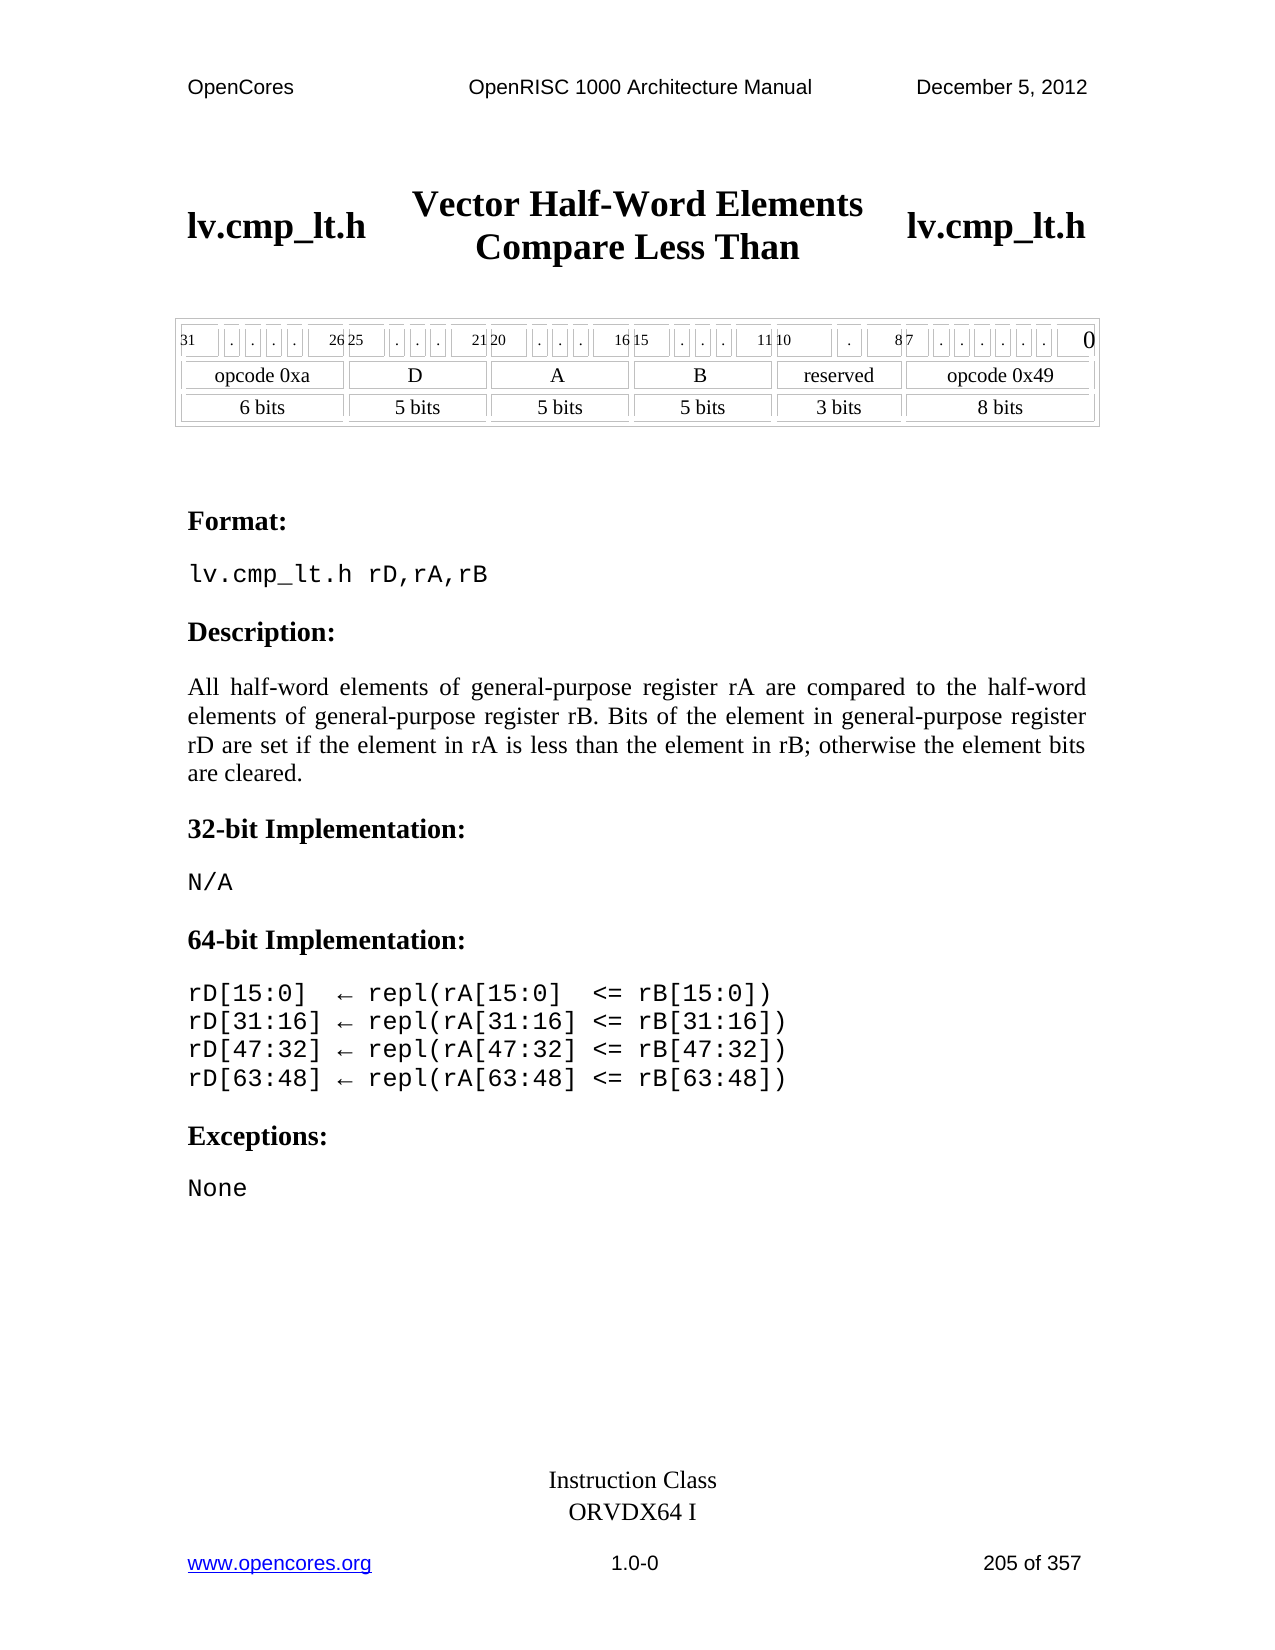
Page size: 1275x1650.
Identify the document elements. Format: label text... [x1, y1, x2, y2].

text 64-bit Implementation: [187, 923, 1087, 955]
text N/A [187, 869, 1087, 898]
text rD[15:0] ← repl(rA[15:0] <= rB[15:0]) rD[31:16] ← repl(rA[31:16] <= rB[31:16]) rD[47:32] ← repl(rA[47:32] <= rB[47:32]) rD[63:48] ← repl(rA[63:48] <= rB[63:48]) [187, 980, 1087, 1094]
text Format: [187, 504, 1087, 536]
text Description: [187, 615, 1087, 647]
text None [187, 1176, 1087, 1204]
text All half-word elements of general-purpose register rA are compared to the half-word elements of general-purpose register rB. Bits of the element in general-purpose register rD are set if the element in rA is less than the element in rB; otherwise the element bits are cleared. [187, 672, 1087, 787]
text lv.cmp_lt.h rD,rA,rB [187, 561, 1087, 590]
text 32-bit Implementation: [187, 812, 1087, 844]
text Exceptions: [187, 1119, 1087, 1151]
